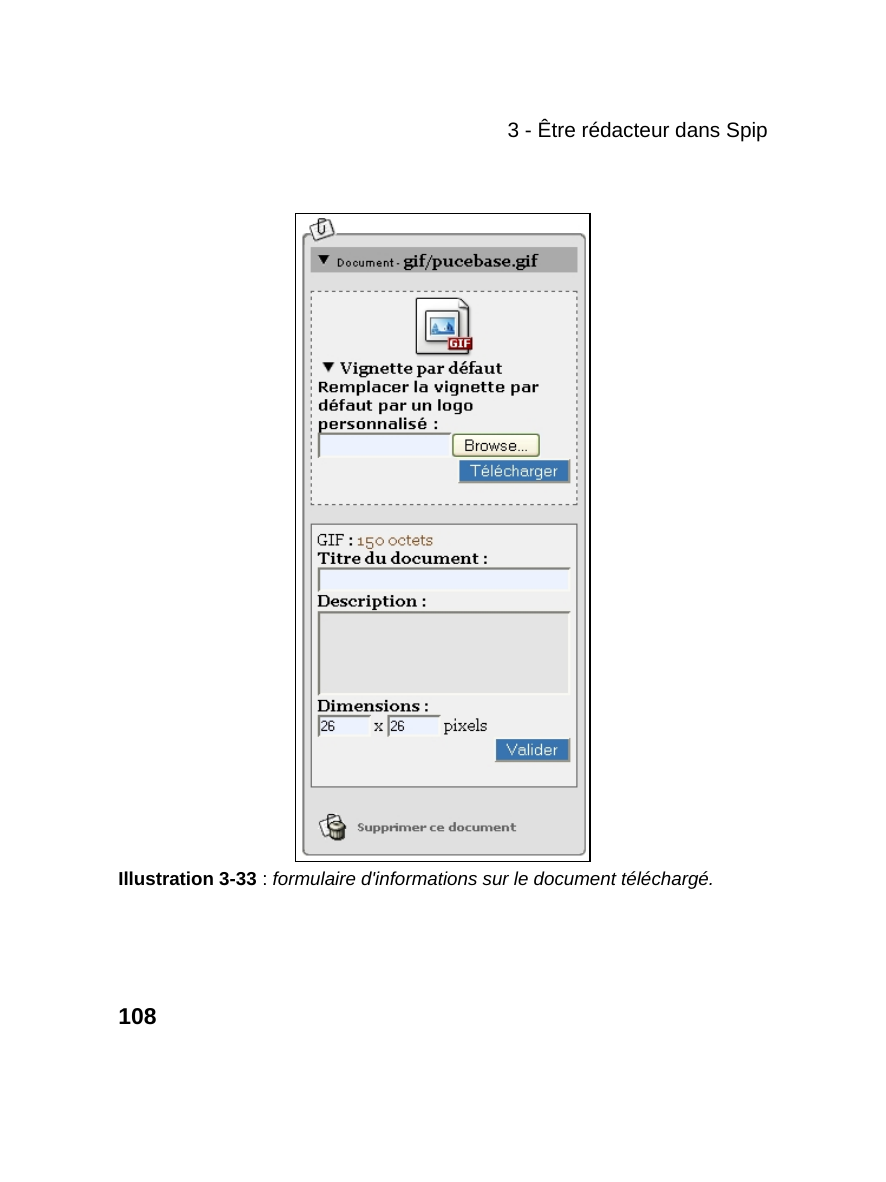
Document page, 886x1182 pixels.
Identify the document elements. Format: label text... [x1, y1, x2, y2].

picture [299, 216, 587, 859]
text Illustration 3-33 : formulaire d'informations sur le document téléchargé. [118, 213, 768, 889]
